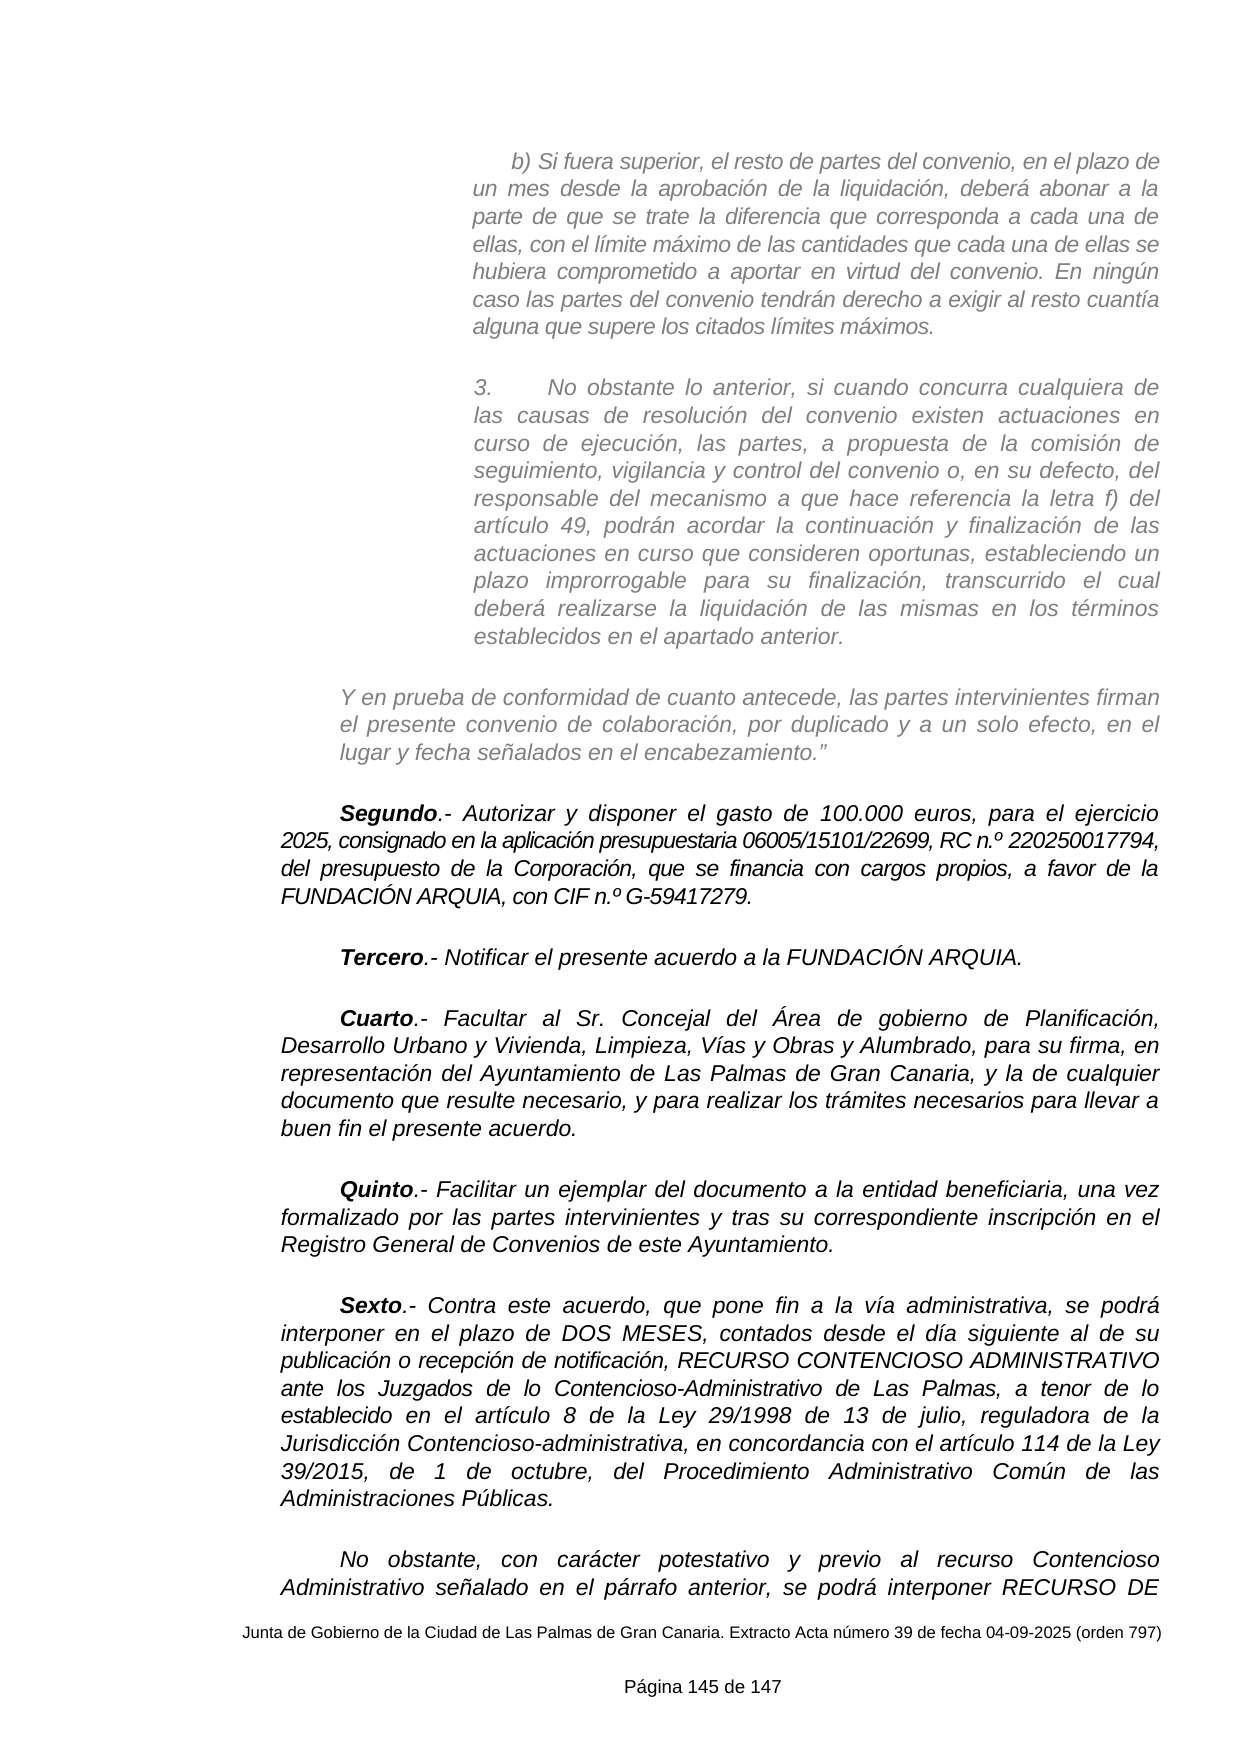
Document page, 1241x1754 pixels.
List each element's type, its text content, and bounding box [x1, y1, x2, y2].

text Quinto.- Facilitar un ejemplar del documento a la entidad beneficiaria, una vez formalizado por las partes intervinientes y tras su correspondiente inscripción en el Registro General de Convenios de este Ayuntamiento. [281, 1176, 1162, 1257]
text Tercero.- Notificar el presente acuerdo a la FUNDACIÓN ARQUIA. [281, 943, 1162, 970]
text Sexto.- Contra este acuerdo, que pone fin a la vía administrativa, se podrá interponer en el plazo de DOS MESES, contados desde el día siguiente al de su publicación o recepción de notificación, RECURSO CONTENCIOSO ADMINISTRATIVO ante los Juzgados de lo Contencioso-Administrativo de Las Palmas, a tenor de lo establecido en el artículo 8 de la Ley 29/1998 de 13 de julio, reguladora de la Jurisdicción Contencioso-administrativa, en concordancia con el artículo 114 de la Ley 39/2015, de 1 de octubre, del Procedimiento Administrativo Común de las Administraciones Públicas. [281, 1292, 1162, 1512]
text Y en prueba de conformidad de cuanto antecede, las partes intervinientes firman el presente convenio de colaboración, por duplicado y a un solo efecto, en el lugar y fecha señalados en el encabezamiento.” [339, 684, 1162, 765]
text Cuarto.- Facultar al Sr. Concejal del Área de gobierno de Planificación, Desarrollo Urbano y Vivienda, Limpieza, Vías y Obras y Alumbrado, para su firma, en representación del Ayuntamiento de Las Palmas de Gran Canaria, y la de cualquier documento que resulte necesario, y para realizar los trámites necesarios para llevar a buen fin el presente acuerdo. [281, 1004, 1162, 1141]
text No obstante, con carácter potestativo y previo al recurso Contencioso Administrativo señalado en el párrafo anterior, se podrá interponer RECURSO DE [281, 1546, 1162, 1600]
list Si fuera superior, el resto de partes del convenio, en el plazo de un mes desde la aprobación de la liquidación, deberá abonar a la parte de que se trate la diferencia que corresponda a cada una de ellas, con el límite máximo de las cantidades que cada una de ellas se hubiera comprometido a aportar en virtud del convenio. En ningún caso las partes del convenio tendrán derecho a exigir al resto cuantía alguna que supere los citados límites máximos. [472, 148, 1162, 340]
text Segundo.- Autorizar y disponer el gasto de 100.000 euros, para el ejercicio 2025, consignado en la aplicación presupuestaria 06005/15101/22699, RC n.º 220250017794, del presupuesto de la Corporación, que se financia con cargos propios, a favor de la FUNDACIÓN ARQUIA, con CIF n.º G-59417279. [281, 800, 1162, 909]
list No obstante lo anterior, si cuando concurra cualquiera de las causas de resolución del convenio existen actuaciones en curso de ejecución, las partes, a propuesta de la comisión de seguimiento, vigilancia y control del convenio o, en su defecto, del responsable del mecanismo a que hace referencia la letra f) del artículo 49, podrán acordar la continuación y finalización de las actuaciones en curso que consideren oportunas, estableciendo un plazo improrrogable para su finalización, transcurrido el cual deberá realizarse la liquidación de las mismas en los términos establecidos en el apartado anterior. [474, 374, 1162, 649]
